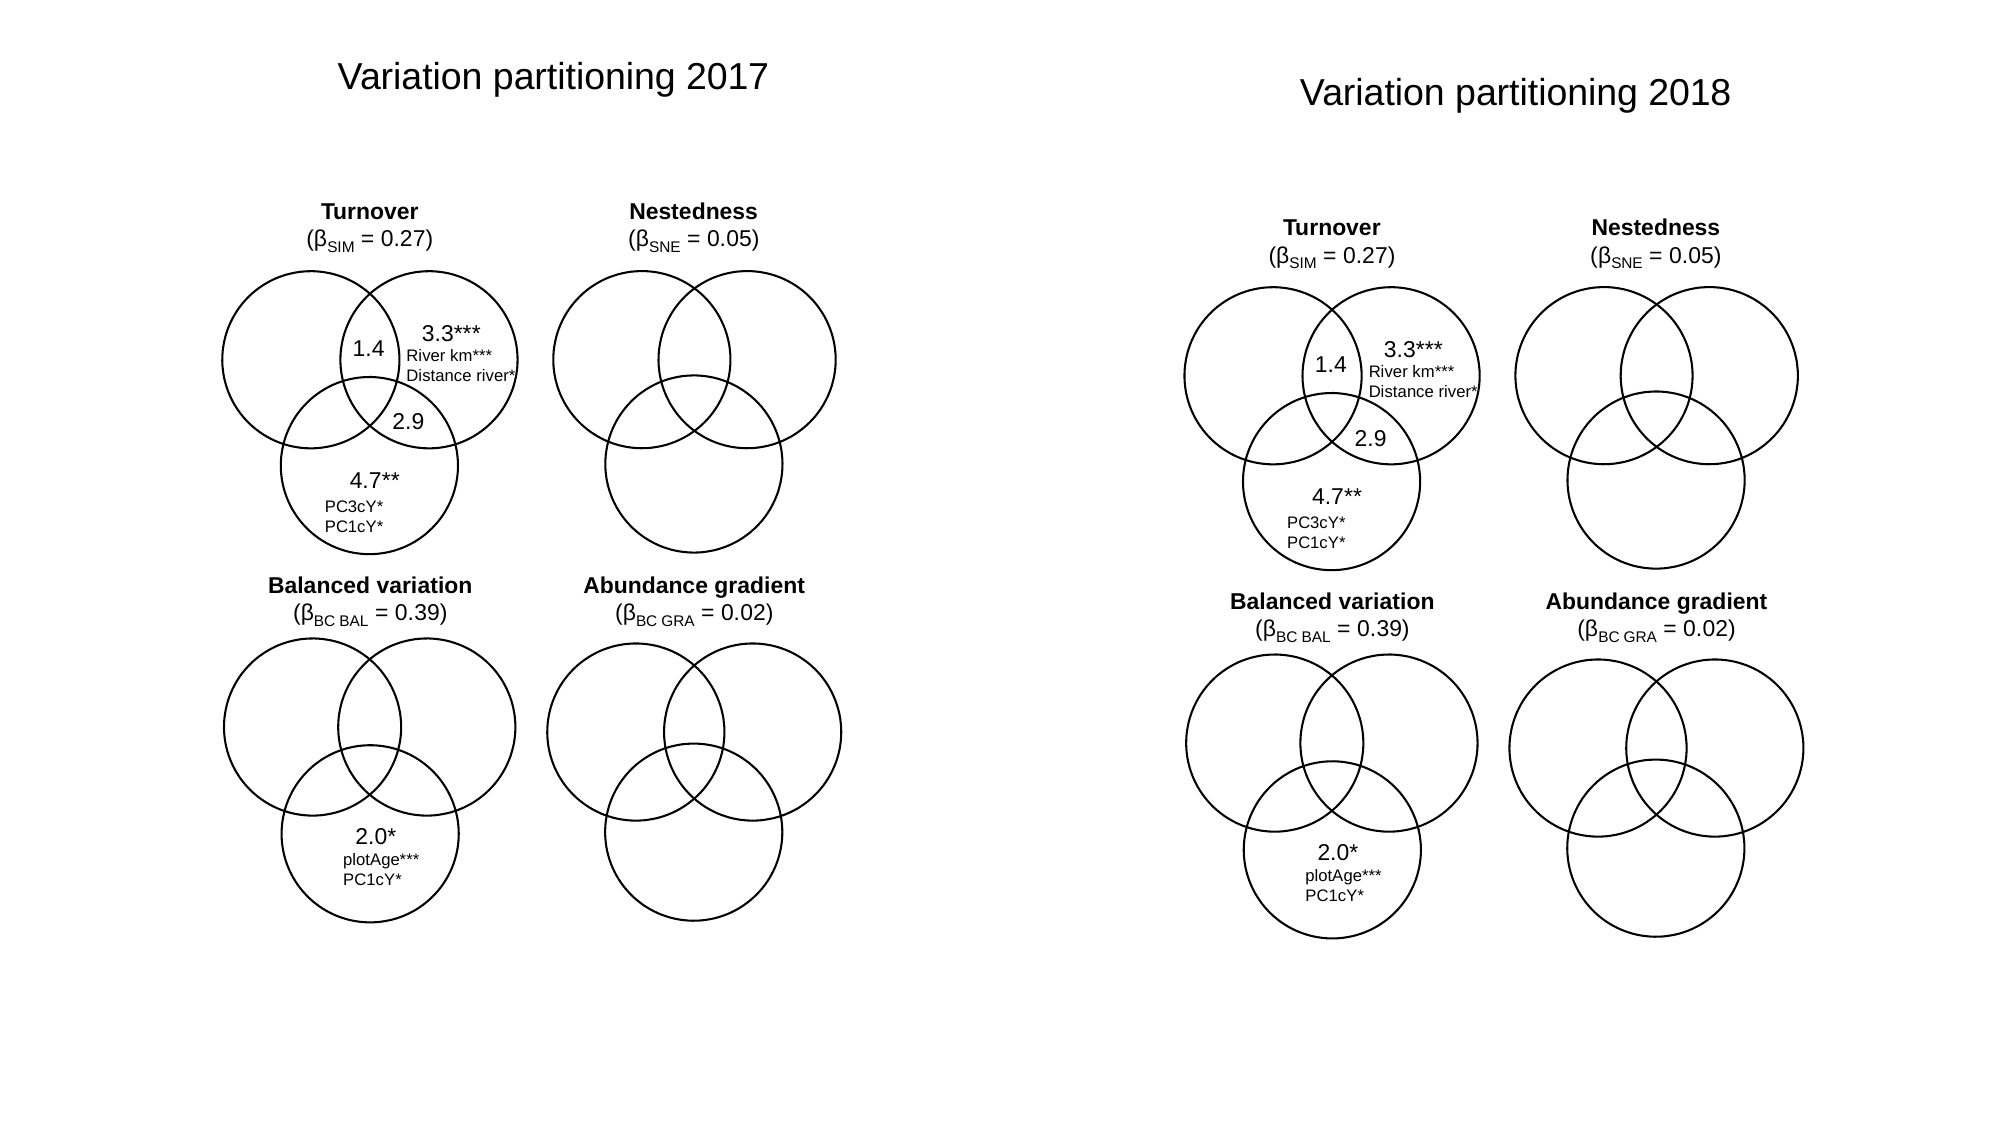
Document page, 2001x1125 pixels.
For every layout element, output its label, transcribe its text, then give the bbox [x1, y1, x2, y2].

text_box 2.9 [1339, 415, 1408, 459]
text_box 2.0* [1302, 830, 1386, 857]
text_box PC3cY* PC1cY* [309, 488, 418, 544]
text_box Variation partitioning 2017 [322, 44, 800, 105]
text_box plotAge*** PC1cY* [328, 841, 437, 897]
text_box River km*** Distance river* [1353, 353, 1496, 410]
text_box PC3cY* PC1cY* [1272, 504, 1381, 560]
text_box Turnover (βSIM = 0.27) [206, 189, 533, 260]
text_box 4.7** [334, 458, 418, 488]
text_box Balanced variation (βBC BAL = 0.39) [1169, 578, 1496, 650]
text_box Abundance gradient (βBC GRA = 0.02) [1496, 578, 1836, 650]
text_box 1.4 [1299, 341, 1368, 385]
text_box Balanced variation (βBC BAL = 0.39) [207, 562, 534, 634]
text_box 4.7** [1297, 474, 1381, 504]
text_box 1.4 [337, 325, 406, 369]
text_box Nestedness (βSNE = 0.05) [1496, 205, 1836, 276]
text_box River km*** Distance river* [391, 337, 533, 394]
text_box Turnover (βSIM = 0.27) [1168, 205, 1496, 276]
text_box 3.3*** [1369, 326, 1460, 353]
text_box 2.9 [377, 399, 446, 443]
text_box 3.3*** [406, 310, 498, 337]
text_box plotAge*** PC1cY* [1290, 857, 1399, 913]
text_box Nestedness (βSNE = 0.05) [533, 189, 874, 260]
text_box 2.0* [340, 814, 424, 841]
text_box Abundance gradient (βBC GRA = 0.02) [534, 562, 874, 634]
text_box Variation partitioning 2018 [1284, 60, 1762, 121]
